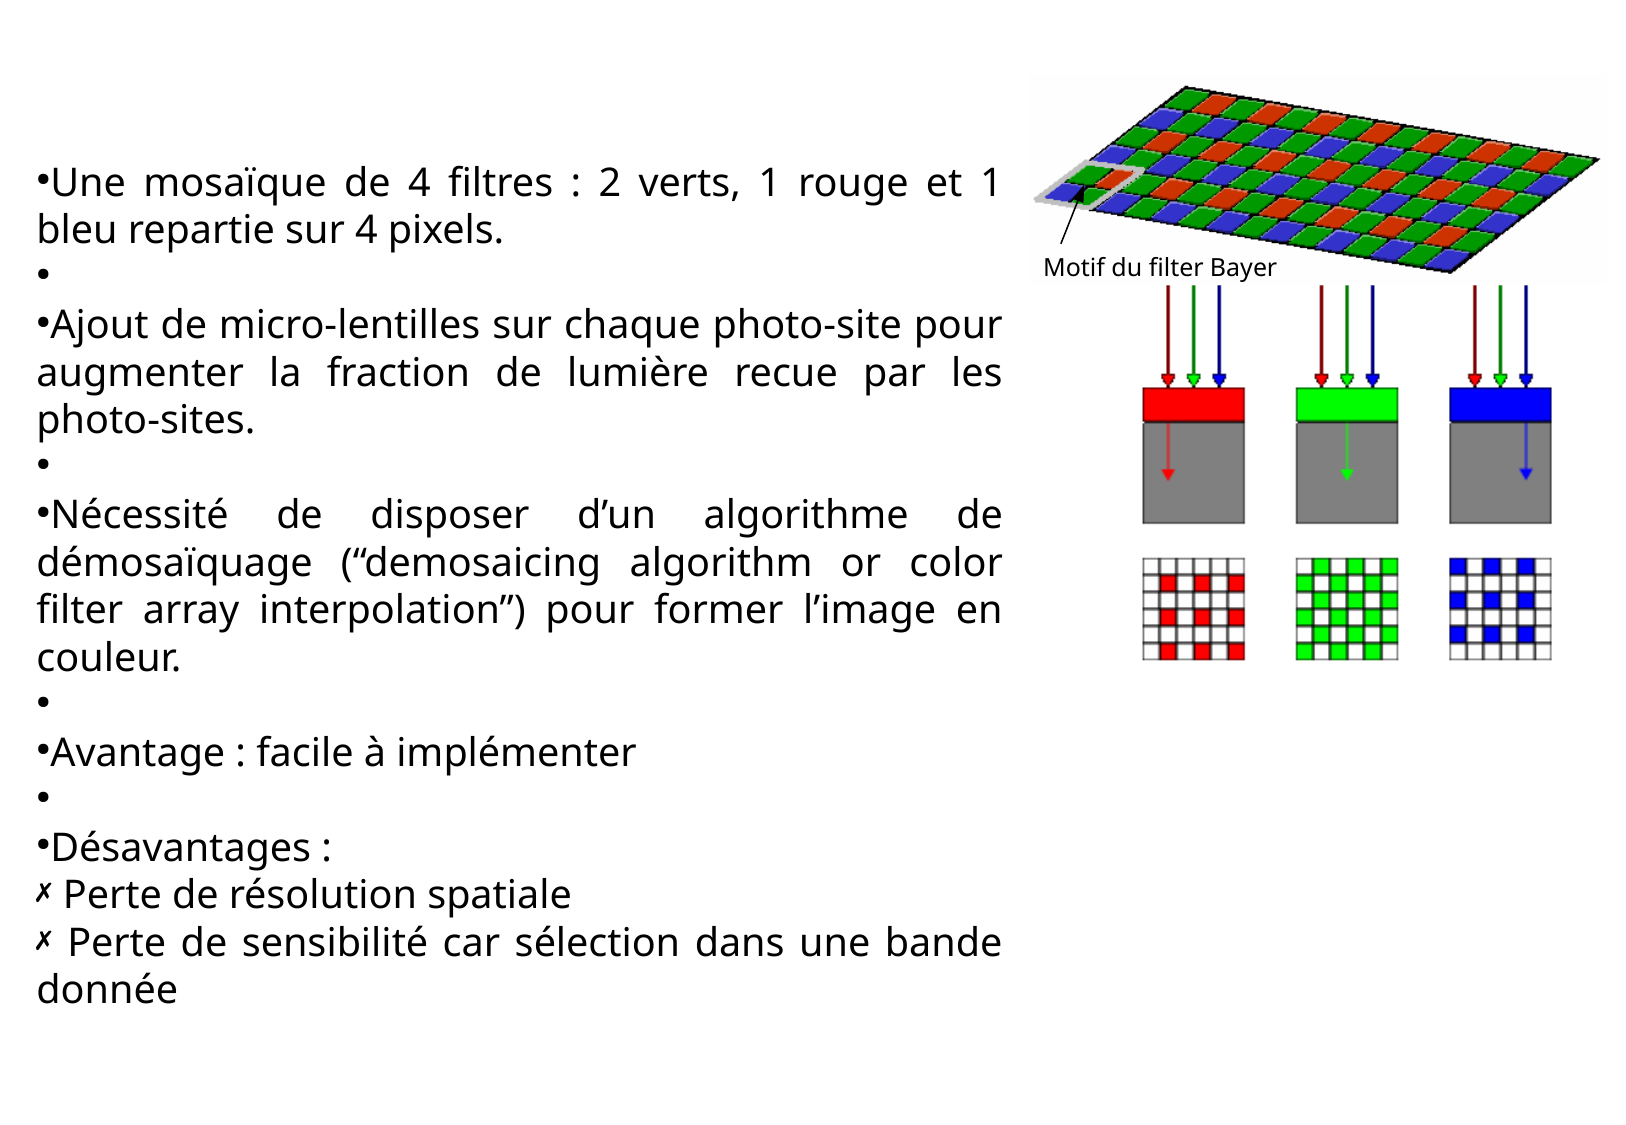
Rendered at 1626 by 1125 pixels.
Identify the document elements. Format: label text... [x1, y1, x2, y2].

text_box Motif du filter Bayer [1027, 243, 1294, 290]
text_box Une mosaïque de 4 filtres : 2 verts, 1 rouge et 1 bleu repartie sur 4 pixels. Ajout de micro-lentilles sur chaque photo-site pour augmenter la fraction de lumière recue par les photo-sites. Nécessité de disposer d’un algorithme de démosaïquage (“demosaicing algorithm or color filter array interpolation”) pour former l’image en couleur. Avantage : facile à implémenter Désavantages : Perte de résolution spatiale Perte de sensibilité car sélection dans une bande donnée [21, 148, 1020, 1068]
picture [1013, 54, 1626, 681]
